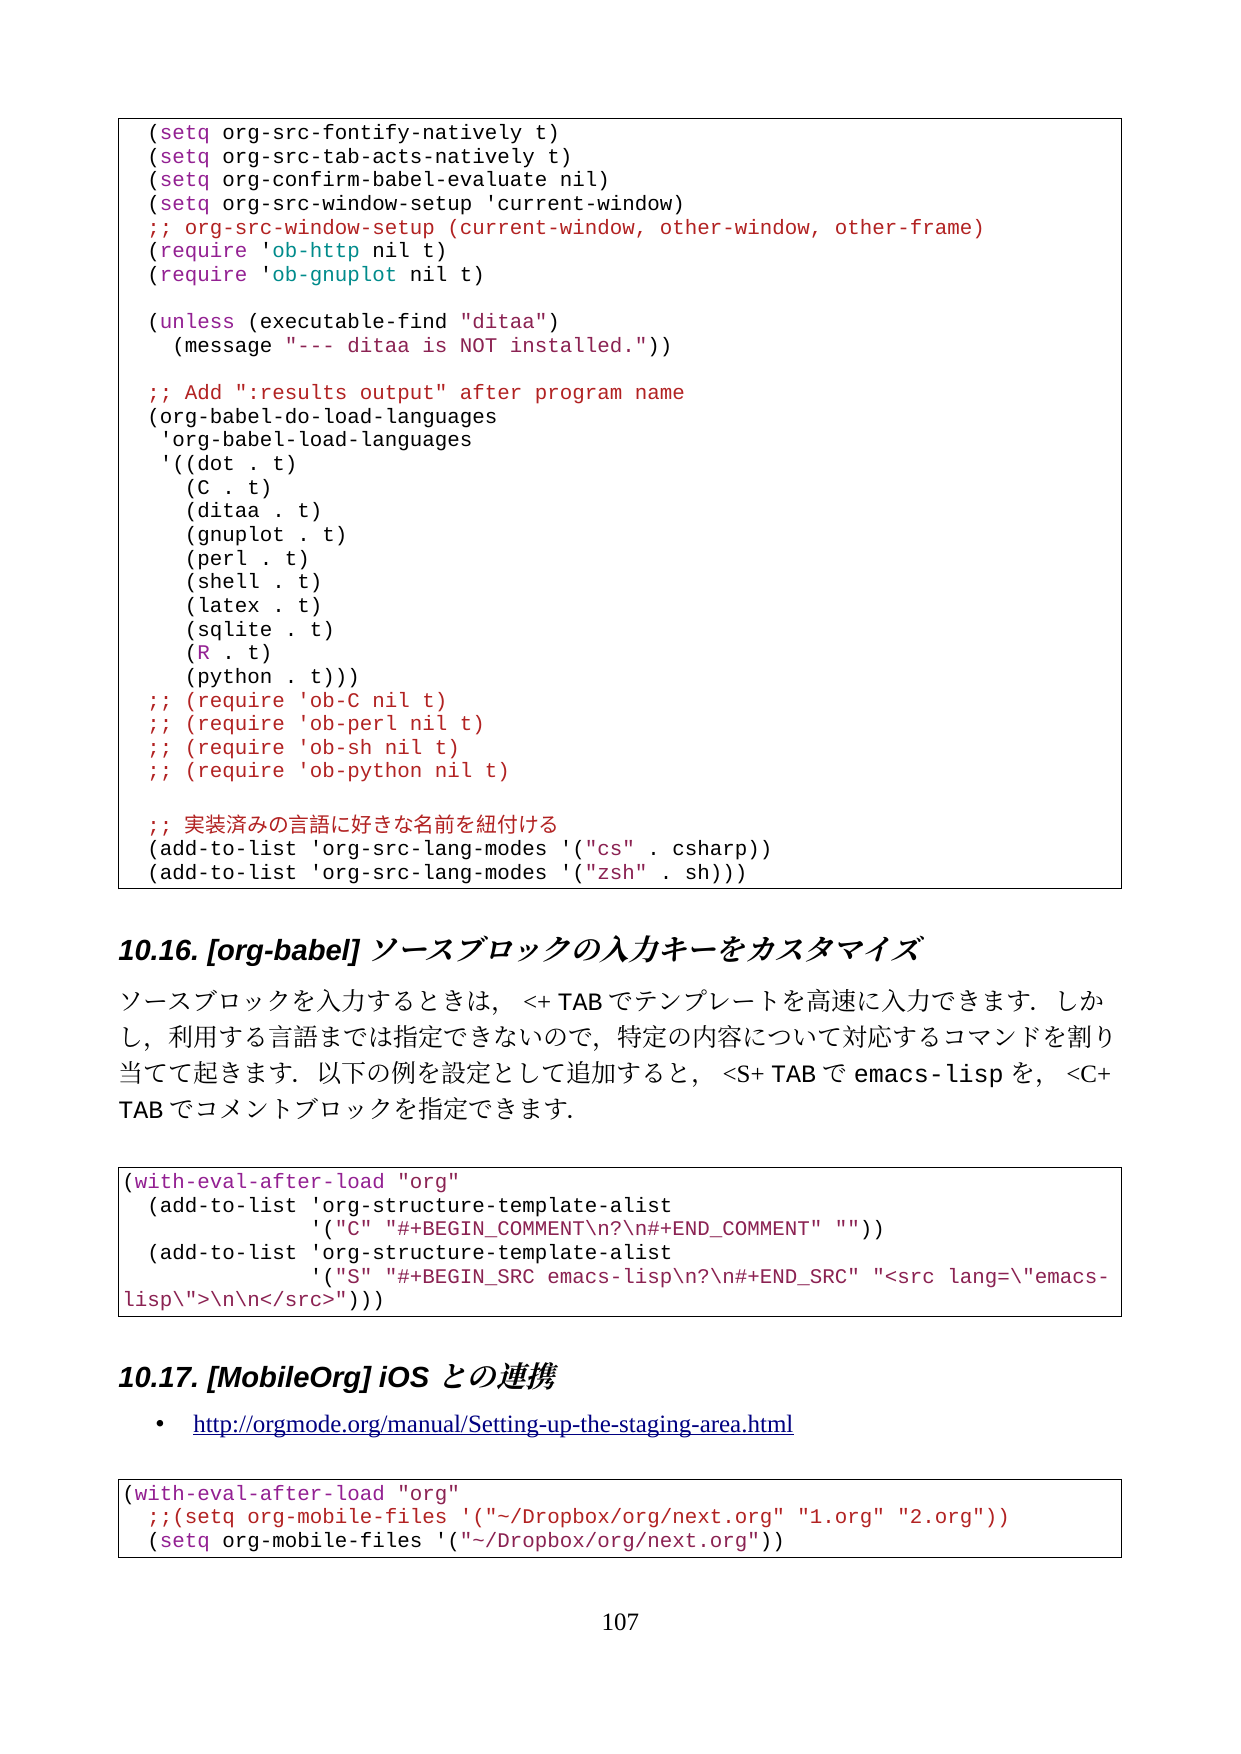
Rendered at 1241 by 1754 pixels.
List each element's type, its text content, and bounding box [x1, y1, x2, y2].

text '((dot . t) [119, 449, 1121, 473]
text ;; (require 'ob-C nil t) [119, 686, 1121, 709]
text ;; org-src-window-setup (current-window, other-window, other-frame) [119, 213, 1121, 236]
text ;;(setq org-mobile-files '("~/Dropbox/org/next.org" "1.org" "2.org")) [119, 1502, 1121, 1526]
text (with-eval-after-load "org" [119, 1168, 1121, 1191]
text (require 'ob-gnuplot nil t) [119, 260, 1121, 284]
text 'org-babel-load-languages [119, 426, 1121, 449]
text (perl . t) [119, 544, 1121, 567]
text (setq org-mobile-files '("~/Dropbox/org/next.org")) [119, 1526, 1121, 1557]
text (setq org-src-tab-acts-natively t) [119, 142, 1121, 165]
text ;; Add ":results output" after program name [119, 378, 1121, 402]
list http://orgmode.org/manual/Setting-up-the-staging-area.html [156, 1409, 1122, 1466]
text (setq org-confirm-babel-evaluate nil) [119, 165, 1121, 189]
text (sqlite . t) [119, 615, 1121, 638]
text (R . t) [119, 638, 1121, 662]
text (add-to-list 'org-src-lang-modes '("zsh" . sh))) [119, 858, 1121, 888]
text ;; (require 'ob-sh nil t) [119, 733, 1121, 757]
text (unless (executable-find "ditaa") [119, 307, 1121, 331]
text (ditaa . t) [119, 496, 1121, 520]
text '("C" "#+BEGIN_COMMENT\n?\n#+END_COMMENT" "")) [119, 1214, 1121, 1238]
text (shell . t) [119, 567, 1121, 591]
text '("S" "#+BEGIN_SRC emacs-lisp\n?\n#+END_SRC" "<src lang=\"emacs-lisp\">\n\n</src>"))) [119, 1262, 1121, 1316]
subtitle [MobileOrg] iOS との連携 [118, 1354, 1122, 1396]
text (C . t) [119, 473, 1121, 496]
text (message "--- ditaa is NOT installed.")) [119, 331, 1121, 354]
text (with-eval-after-load "org" [119, 1480, 1121, 1502]
text (add-to-list 'org-src-lang-modes '("cs" . csharp)) [119, 834, 1121, 858]
subtitle [org-babel] ソースブロックの入力キーをカスタマイズ [118, 927, 1122, 969]
text (gnuplot . t) [119, 520, 1121, 544]
text (python . t))) [119, 662, 1121, 686]
text ;; 実装済みの言語に好きな名前を紐付ける [119, 804, 1121, 834]
text ソースブロックを入力するときは， <+ TAB でテンプレートを高速に入力できます．しかし，利用する言語までは指定できないので，特定の内容について対応するコマンドを割り当てて起きます．以下の例を設定として追加すると， <S+ TAB で emacs-lisp を， <C+ TAB でコメントブロックを指定できます． [118, 981, 1122, 1155]
text (add-to-list 'org-structure-template-alist [119, 1191, 1121, 1214]
text (setq org-src-window-setup 'current-window) [119, 189, 1121, 213]
text (org-babel-do-load-languages [119, 402, 1121, 426]
text (setq org-src-fontify-natively t) [119, 119, 1121, 142]
text (require 'ob-http nil t) [119, 236, 1121, 260]
text ;; (require 'ob-python nil t) [119, 757, 1121, 780]
text (add-to-list 'org-structure-template-alist [119, 1238, 1121, 1262]
text ;; (require 'ob-perl nil t) [119, 709, 1121, 733]
text (latex . t) [119, 591, 1121, 615]
